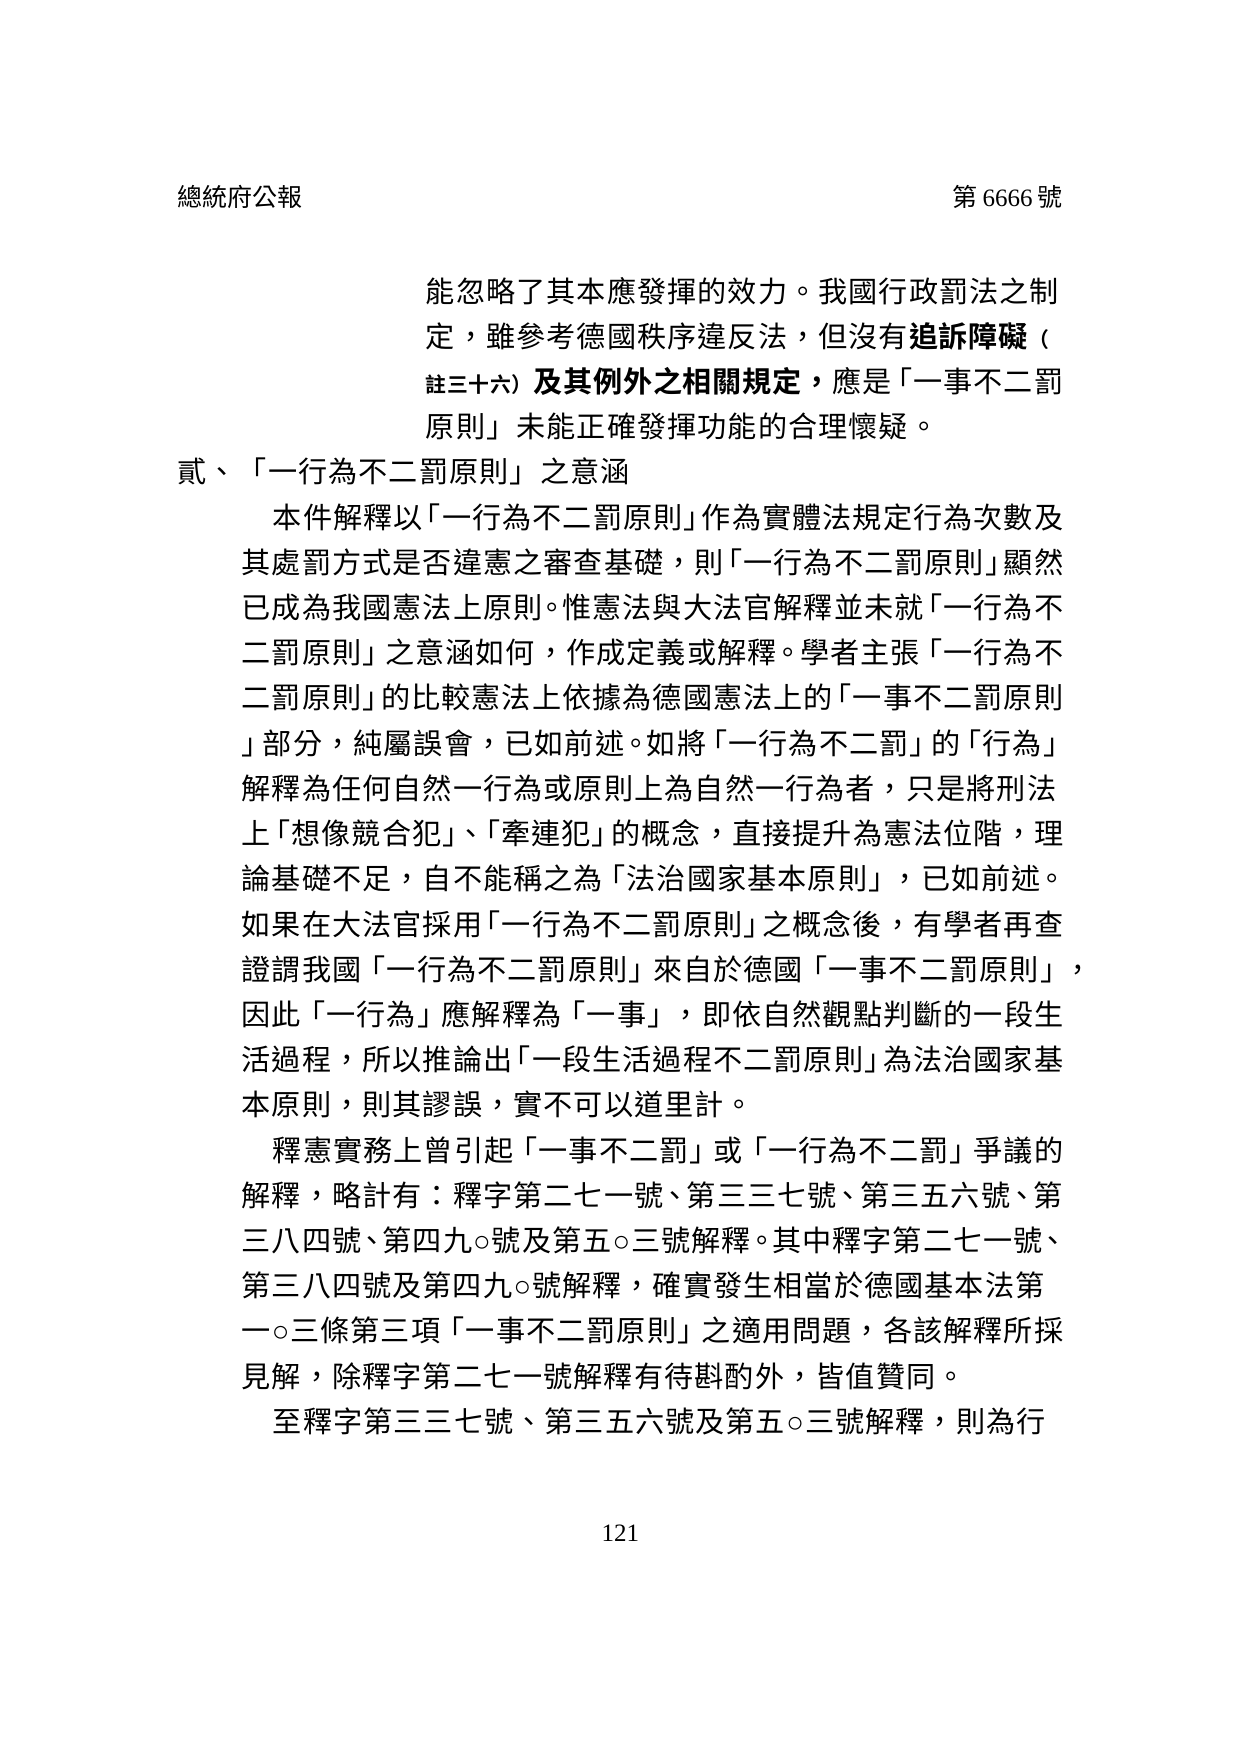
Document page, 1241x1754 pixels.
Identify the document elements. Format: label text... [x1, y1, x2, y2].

text 至釋字第三三七號、第三五六號及第五○三號解釋，則為行 [241, 1396, 1063, 1441]
text 能忽略了其本應發揮的效力。我國行政罰法之制定，雖參考德國秩序違反法，但沒有追訴障礙（註三十六）及其例外之相關規定，應是「一事不二罰原則」未能正確發揮功能的合理懷疑。 [332, 266, 1063, 447]
text 本件解釋以「一行為不二罰原則」作為實體法規定行為次數及其處罰方式是否違憲之審查基礎，則「一行為不二罰原則」顯然已成為我國憲法上原則。惟憲法與大法官解釋並未就「一行為不二罰原則」之意涵如何，作成定義或解釋。學者主張「一行為不二罰原則」的比較憲法上依據為德國憲法上的「一事不二罰原則」部分，純屬誤會，已如前述。如將「一行為不二罰」的「行為」解釋為任何自然一行為或原則上為自然一行為者，只是將刑法上「想像競合犯」、「牽連犯」的概念，直接提升為憲法位階，理論基礎不足，自不能稱之為「法治國家基本原則」，已如前述。如果在大法官採用「一行為不二罰原則」之概念後，有學者再查證謂我國「一行為不二罰原則」來自於德國「一事不二罰原則」，因此「一行為」應解釋為「一事」，即依自然觀點判斷的一段生活過程，所以推論出「一段生活過程不二罰原則」為法治國家基本原則，則其謬誤，實不可以道里計。 [241, 492, 1063, 1125]
text 釋憲實務上曾引起「一事不二罰」或「一行為不二罰」爭議的解釋，略計有：釋字第二七一號、第三三七號、第三五六號、第三八四號、第四九○號及第五○三號解釋。其中釋字第二七一號、第三八四號及第四九○號解釋，確實發生相當於德國基本法第一○三條第三項「一事不二罰原則」之適用問題，各該解釋所採見解，除釋字第二七一號解釋有待斟酌外，皆值贊同。 [241, 1125, 1063, 1396]
text 貳、「一行為不二罰原則」之意涵 [177, 447, 1063, 492]
